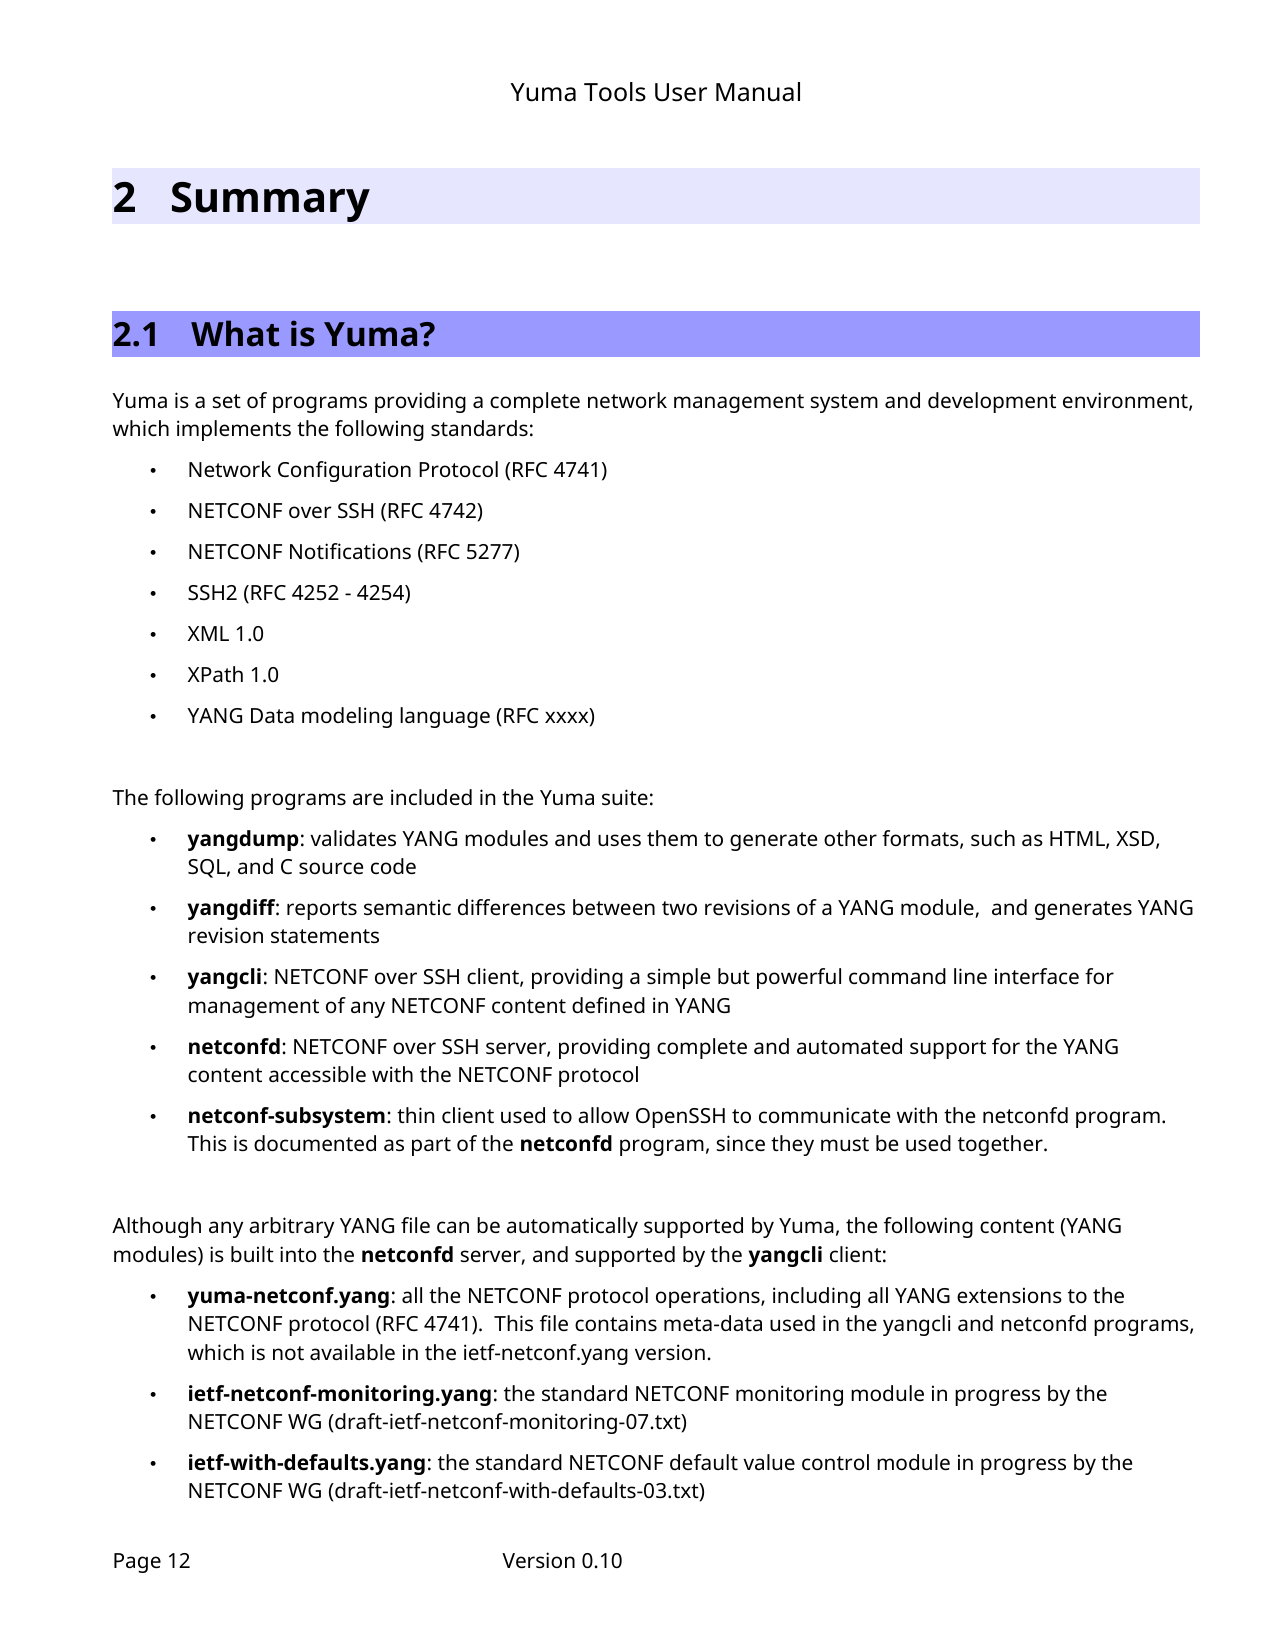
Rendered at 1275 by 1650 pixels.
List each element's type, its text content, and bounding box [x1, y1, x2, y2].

list netconf-subsystem: thin client used to allow OpenSSH to communicate with the netconfd program. This is documented as part of the netconfd program, since they must be used together. [150, 1101, 1200, 1158]
subtitle Summary [112, 168, 1200, 224]
list netconfd: NETCONF over SSH server, providing complete and automated support for the YANG content accessible with the NETCONF protocol [150, 1032, 1200, 1089]
text The following programs are included in the Yuma suite: [112, 783, 1200, 811]
list yangdump: validates YANG modules and uses them to generate other formats, such as HTML, XSD, SQL, and C source code [150, 824, 1200, 881]
text Yuma is a set of programs providing a complete network management system and development environment, which implements the following standards: [112, 386, 1200, 443]
list yangcli: NETCONF over SSH client, providing a simple but powerful command line interface for management of any NETCONF content defined in YANG [150, 962, 1200, 1019]
list ietf-netconf-monitoring.yang: the standard NETCONF monitoring module in progress by the NETCONF WG (draft-ietf-netconf-monitoring-07.txt) [150, 1379, 1200, 1436]
list SSH2 (RFC 4252 - 4254) [150, 578, 1200, 606]
subtitle What is Yuma? [112, 311, 1200, 357]
text Although any arbitrary YANG file can be automatically supported by Yuma, the following content (YANG modules) is built into the netconfd server, and supported by the yangcli client: [112, 1211, 1200, 1268]
list yangdiff: reports semantic differences between two revisions of a YANG module, and generates YANG revision statements [150, 893, 1200, 950]
list XPath 1.0 [150, 660, 1200, 688]
list ietf-with-defaults.yang: the standard NETCONF default value control module in progress by the NETCONF WG (draft-ietf-netconf-with-defaults-03.txt) [150, 1448, 1200, 1505]
list yuma-netconf.yang: all the NETCONF protocol operations, including all YANG extensions to the NETCONF protocol (RFC 4741). This file contains meta-data used in the yangcli and netconfd programs, which is not available in the ietf-netconf.yang version. [150, 1281, 1200, 1366]
list XML 1.0 [150, 619, 1200, 647]
list NETCONF Notifications (RFC 5277) [150, 537, 1200, 566]
list YANG Data modeling language (RFC xxxx) [150, 701, 1200, 729]
list NETCONF over SSH (RFC 4742) [150, 496, 1200, 524]
list Network Configuration Protocol (RFC 4741) [150, 455, 1200, 484]
